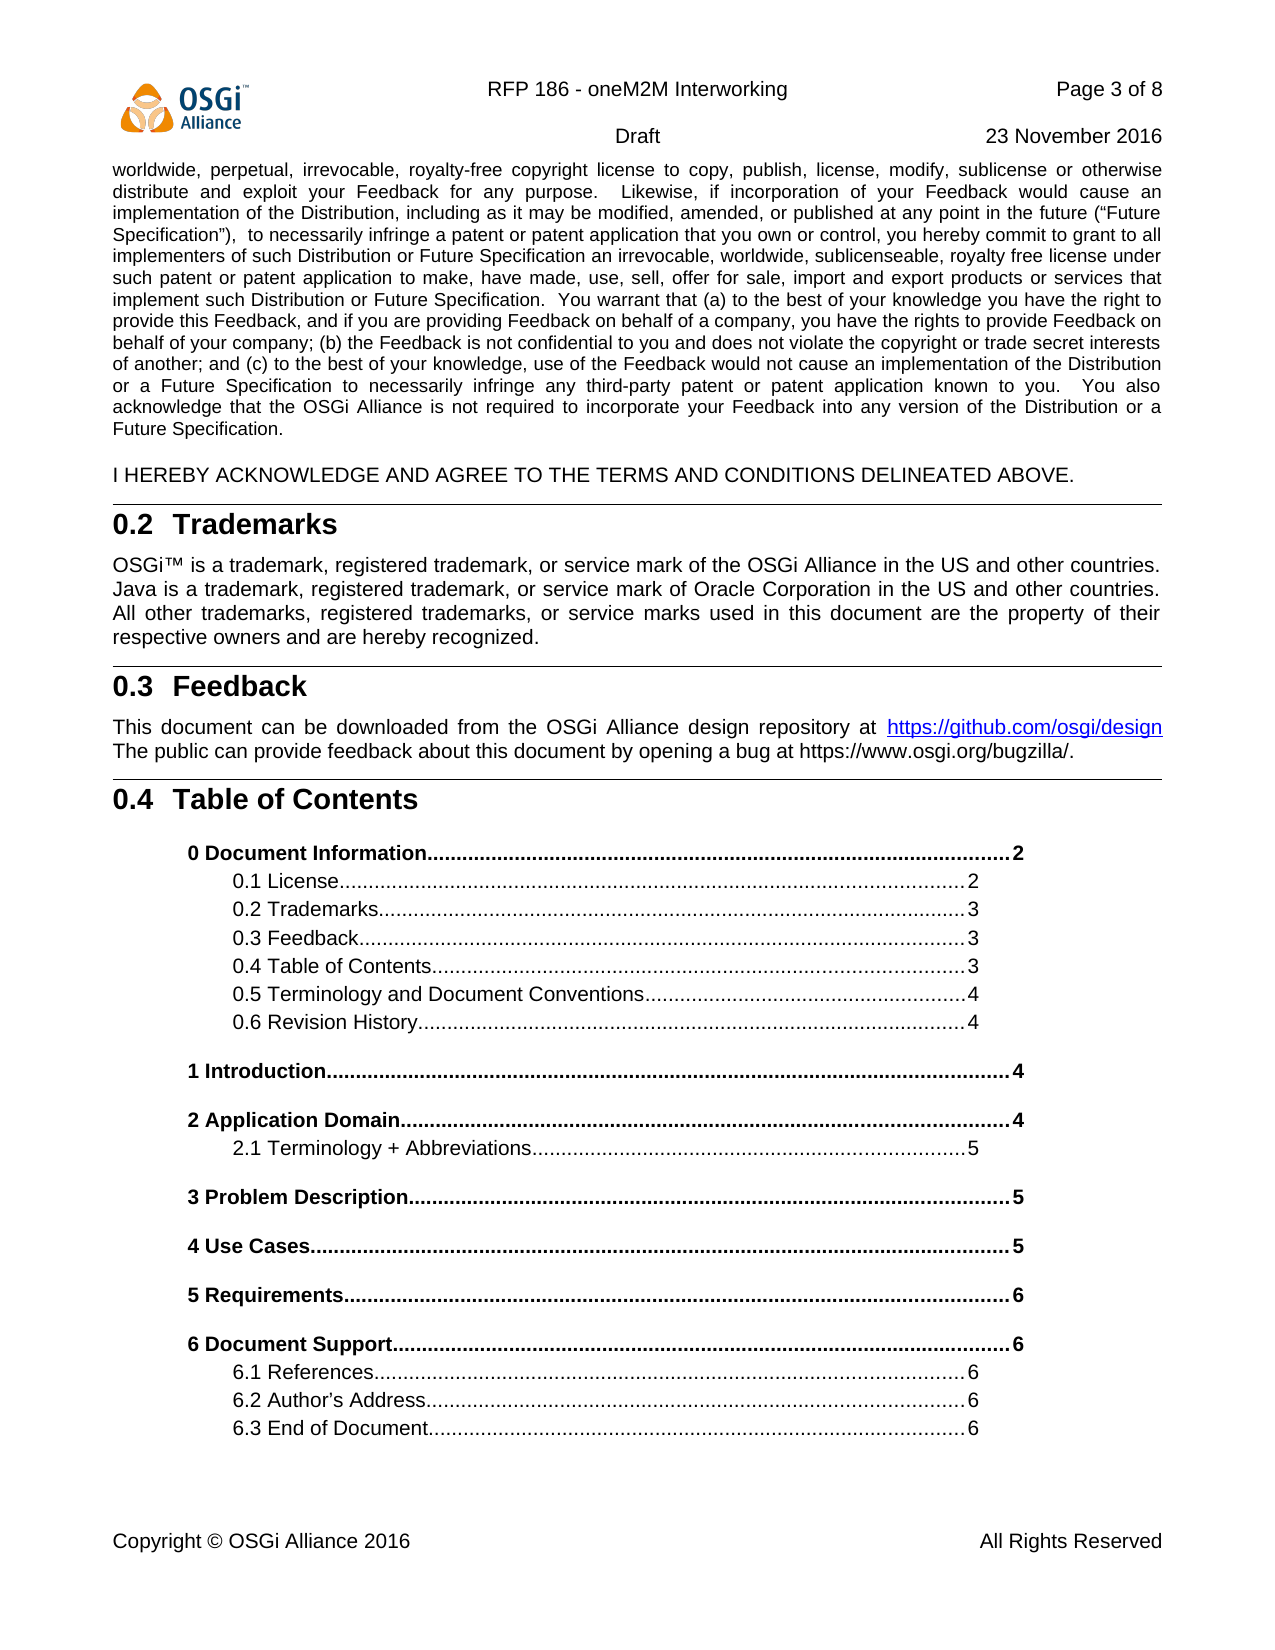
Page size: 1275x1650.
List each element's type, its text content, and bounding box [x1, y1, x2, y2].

text 0.5 Terminology and Document Conventions 4 [232, 982, 1162, 1006]
text 3 Problem Description 5 [187, 1185, 1162, 1209]
text 0.4 Table of Contents 3 [232, 953, 1162, 977]
text OSGi™ is a trademark, registered trademark, or service mark of the OSGi Alliance in the US and other countries. Java is a trademark, registered trademark, or service mark of Oracle Corporation in the US and other countries. All other trademarks, registered trademarks, or service marks used in this document are the property of their respective owners and are hereby recognized. [112, 553, 1162, 649]
text 6 Document Support 6 [187, 1332, 1162, 1356]
text 0.1 License 2 [232, 869, 1162, 893]
text 1 Introduction 4 [187, 1059, 1162, 1083]
text 0.2 Trademarks 3 [232, 897, 1162, 921]
subtitle Trademarks [112, 505, 1162, 541]
picture [113, 76, 257, 140]
text I HEREBY ACKNOWLEDGE AND AGREE TO THE TERMS AND CONDITIONS DELINEATED ABOVE. [112, 463, 1162, 487]
text 4 Use Cases 5 [187, 1234, 1162, 1258]
subtitle Table of Contents [112, 780, 1162, 816]
text 0 Document Information 2 [187, 841, 1162, 865]
text 5 Requirements 6 [187, 1283, 1162, 1307]
text worldwide, perpetual, irrevocable, royalty-free copyright license to copy, publish, license, modify, sublicense or otherwise distribute and exploit your Feedback for any purpose. Likewise, if incorporation of your Feedback would cause an implementation of the Distribution, including as it may be modified, amended, or published at any point in the future (“Future Specification”), to necessarily infringe a patent or patent application that you own or control, you hereby commit to grant to all implementers of such Distribution or Future Specification an irrevocable, worldwide, sublicenseable, royalty free license under such patent or patent application to make, have made, use, sell, offer for sale, import and export products or services that implement such Distribution or Future Specification. You warrant that (a) to the best of your knowledge you have the right to provide this Feedback, and if you are providing Feedback on behalf of a company, you have the rights to provide Feedback on behalf of your company; (b) the Feedback is not confidential to you and does not violate the copyright or trade secret interests of another; and (c) to the best of your knowledge, use of the Feedback would not cause an implementation of the Distribution or a Future Specification to necessarily infringe any third-party patent or patent application known to you. You also acknowledge that the OSGi Alliance is not required to incorporate your Feedback into any version of the Distribution or a Future Specification. [112, 159, 1162, 439]
text This document can be downloaded from the OSGi Alliance design repository at https://github.com/osgi/design The public can provide feedback about this document by opening a bug at https://www.osgi.org/bugzilla/. [112, 715, 1162, 763]
subtitle Feedback [112, 667, 1162, 702]
text 0.6 Revision History 4 [232, 1010, 1162, 1034]
text 6.1 References 6 [232, 1360, 1162, 1384]
text 0.3 Feedback 3 [232, 925, 1162, 949]
text 2 Application Domain 4 [187, 1108, 1162, 1132]
text 2.1 Terminology + Abbreviations 5 [232, 1136, 1162, 1160]
text 6.3 End of Document 6 [232, 1416, 1162, 1440]
text 6.2 Author’s Address 6 [232, 1388, 1162, 1412]
